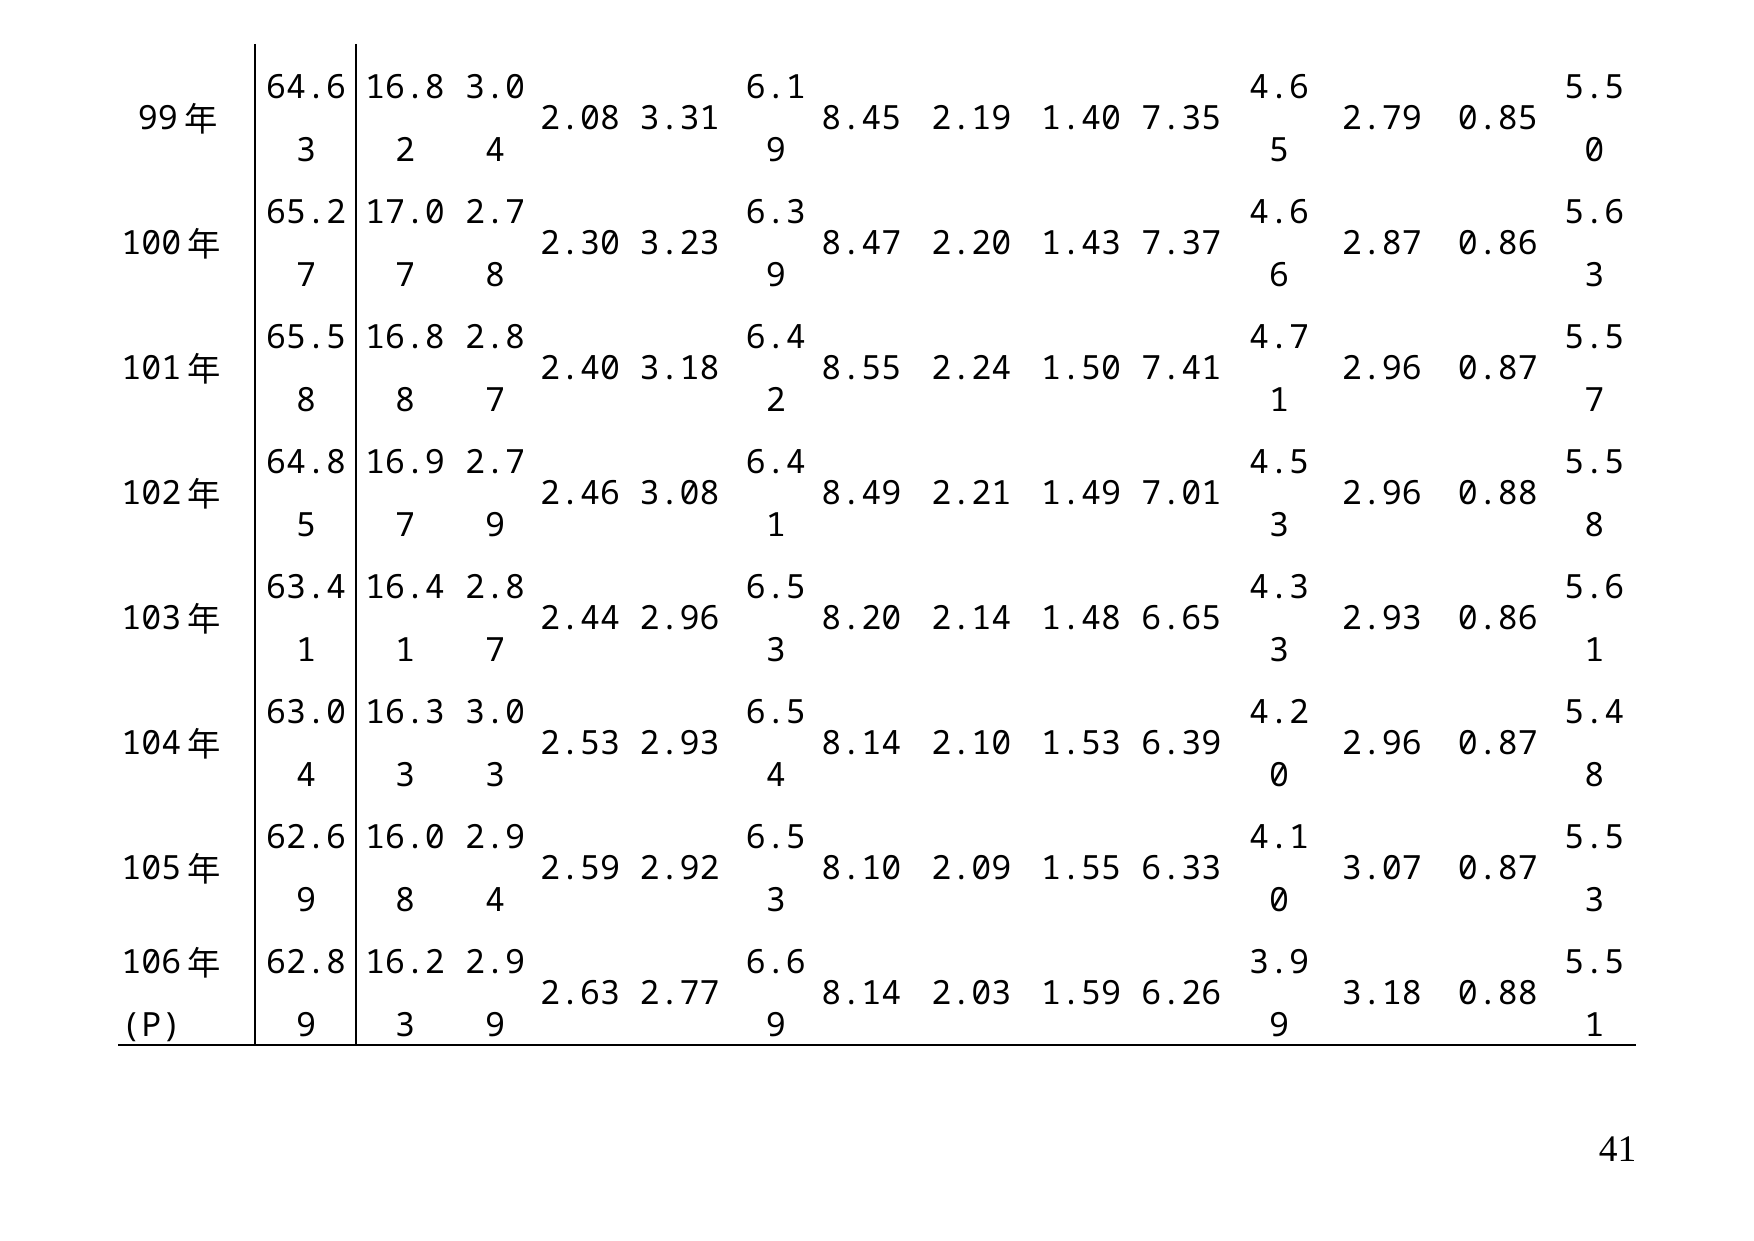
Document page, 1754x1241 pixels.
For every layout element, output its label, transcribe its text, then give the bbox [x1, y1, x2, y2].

table_cell 16.82 [357, 44, 453, 169]
table_cell 4.65 [1238, 44, 1320, 169]
table_cell 6.26 [1124, 919, 1238, 1044]
table_cell 2.08 [536, 44, 624, 169]
table_cell 2.96 [624, 544, 734, 669]
table_cell 3.03 [453, 669, 536, 794]
table_cell 65.27 [256, 169, 355, 294]
table_cell 0.87 [1443, 794, 1552, 919]
table_cell 6.39 [735, 169, 817, 294]
table_cell 8.20 [817, 544, 906, 669]
table_cell 1.59 [1037, 919, 1124, 1044]
table_cell 100年 [118, 169, 254, 294]
table_cell 2.99 [453, 919, 536, 1044]
table_cell 5.57 [1553, 294, 1636, 419]
table_cell 8.14 [817, 669, 906, 794]
table_cell 2.92 [624, 794, 734, 919]
table_cell 5.58 [1553, 419, 1636, 544]
table_cell 3.23 [624, 169, 734, 294]
table_cell 8.14 [817, 919, 906, 1044]
table_cell 99年 [118, 44, 254, 169]
table_cell 2.30 [536, 169, 624, 294]
table_cell 1.43 [1037, 169, 1124, 294]
table_cell 2.19 [906, 44, 1037, 169]
table_cell 0.87 [1443, 294, 1552, 419]
table_cell 6.42 [735, 294, 817, 419]
table_cell 3.18 [1320, 919, 1443, 1044]
table_cell 6.41 [735, 419, 817, 544]
table_cell 64.85 [256, 419, 355, 544]
table_cell 6.53 [735, 794, 817, 919]
table_cell 1.53 [1037, 669, 1124, 794]
table_cell 6.54 [735, 669, 817, 794]
table_cell 4.66 [1238, 169, 1320, 294]
table_cell 103年 [118, 544, 254, 669]
table_cell 4.20 [1238, 669, 1320, 794]
table_cell 63.41 [256, 544, 355, 669]
table_cell 2.96 [1320, 294, 1443, 419]
table_cell 1.49 [1037, 419, 1124, 544]
table_cell 16.97 [357, 419, 453, 544]
table_cell 5.50 [1553, 44, 1636, 169]
table_cell 16.23 [357, 919, 453, 1044]
table_cell 6.33 [1124, 794, 1238, 919]
table_cell 62.69 [256, 794, 355, 919]
table_cell 2.46 [536, 419, 624, 544]
table_cell 7.35 [1124, 44, 1238, 169]
table_cell 6.39 [1124, 669, 1238, 794]
table_cell 2.21 [906, 419, 1037, 544]
table_cell 16.41 [357, 544, 453, 669]
table_cell 3.18 [624, 294, 734, 419]
table_cell 4.10 [1238, 794, 1320, 919]
table_cell 2.87 [453, 294, 536, 419]
table_cell 104年 [118, 669, 254, 794]
table_cell 2.03 [906, 919, 1037, 1044]
table_cell 2.93 [1320, 544, 1443, 669]
table_cell 0.88 [1443, 919, 1552, 1044]
table_cell 16.33 [357, 669, 453, 794]
table_cell 4.33 [1238, 544, 1320, 669]
table_cell 64.63 [256, 44, 355, 169]
table_cell 5.63 [1553, 169, 1636, 294]
table_cell 2.78 [453, 169, 536, 294]
table_cell 6.65 [1124, 544, 1238, 669]
table_cell 0.86 [1443, 169, 1552, 294]
table_cell 5.48 [1553, 669, 1636, 794]
table_cell 3.07 [1320, 794, 1443, 919]
table_cell 4.71 [1238, 294, 1320, 419]
table_cell 8.49 [817, 419, 906, 544]
table_cell 4.53 [1238, 419, 1320, 544]
table_cell 8.45 [817, 44, 906, 169]
table_cell 2.40 [536, 294, 624, 419]
table_cell 2.96 [1320, 669, 1443, 794]
table_cell 102年 [118, 419, 254, 544]
table_cell 106年(P) [118, 919, 254, 1044]
table_cell 3.99 [1238, 919, 1320, 1044]
table_cell 6.19 [735, 44, 817, 169]
table_cell 2.09 [906, 794, 1037, 919]
table_cell 63.04 [256, 669, 355, 794]
table_cell 5.61 [1553, 544, 1636, 669]
table_cell 3.31 [624, 44, 734, 169]
table_cell 1.55 [1037, 794, 1124, 919]
table_cell 5.51 [1553, 919, 1636, 1044]
table_cell 1.48 [1037, 544, 1124, 669]
table_cell 6.53 [735, 544, 817, 669]
table_cell 8.55 [817, 294, 906, 419]
table_cell 2.79 [1320, 44, 1443, 169]
table_cell 101年 [118, 294, 254, 419]
table_cell 2.93 [624, 669, 734, 794]
table_cell 17.07 [357, 169, 453, 294]
table_cell 7.37 [1124, 169, 1238, 294]
table_cell 2.77 [624, 919, 734, 1044]
table_cell 0.87 [1443, 669, 1552, 794]
table_cell 8.10 [817, 794, 906, 919]
table_cell 2.44 [536, 544, 624, 669]
table_cell 62.89 [256, 919, 355, 1044]
table_cell 105年 [118, 794, 254, 919]
table_cell 1.40 [1037, 44, 1124, 169]
table_cell 3.08 [624, 419, 734, 544]
table_cell 8.47 [817, 169, 906, 294]
table_cell 2.53 [536, 669, 624, 794]
table_cell 2.20 [906, 169, 1037, 294]
table_cell 2.59 [536, 794, 624, 919]
table_cell 0.86 [1443, 544, 1552, 669]
table_cell 0.88 [1443, 419, 1552, 544]
table_cell 2.94 [453, 794, 536, 919]
table_cell 16.08 [357, 794, 453, 919]
table_cell 3.04 [453, 44, 536, 169]
table_cell 7.41 [1124, 294, 1238, 419]
table_cell 2.24 [906, 294, 1037, 419]
table_cell 16.88 [357, 294, 453, 419]
table_cell 7.01 [1124, 419, 1238, 544]
table_cell 65.58 [256, 294, 355, 419]
table_cell 2.87 [453, 544, 536, 669]
table_cell 1.50 [1037, 294, 1124, 419]
table_cell 2.79 [453, 419, 536, 544]
table_cell 6.69 [735, 919, 817, 1044]
table_cell 0.85 [1443, 44, 1552, 169]
table_cell 2.87 [1320, 169, 1443, 294]
table_cell 2.96 [1320, 419, 1443, 544]
table_cell 5.53 [1553, 794, 1636, 919]
table_cell 2.14 [906, 544, 1037, 669]
table_cell 2.10 [906, 669, 1037, 794]
table_cell 2.63 [536, 919, 624, 1044]
